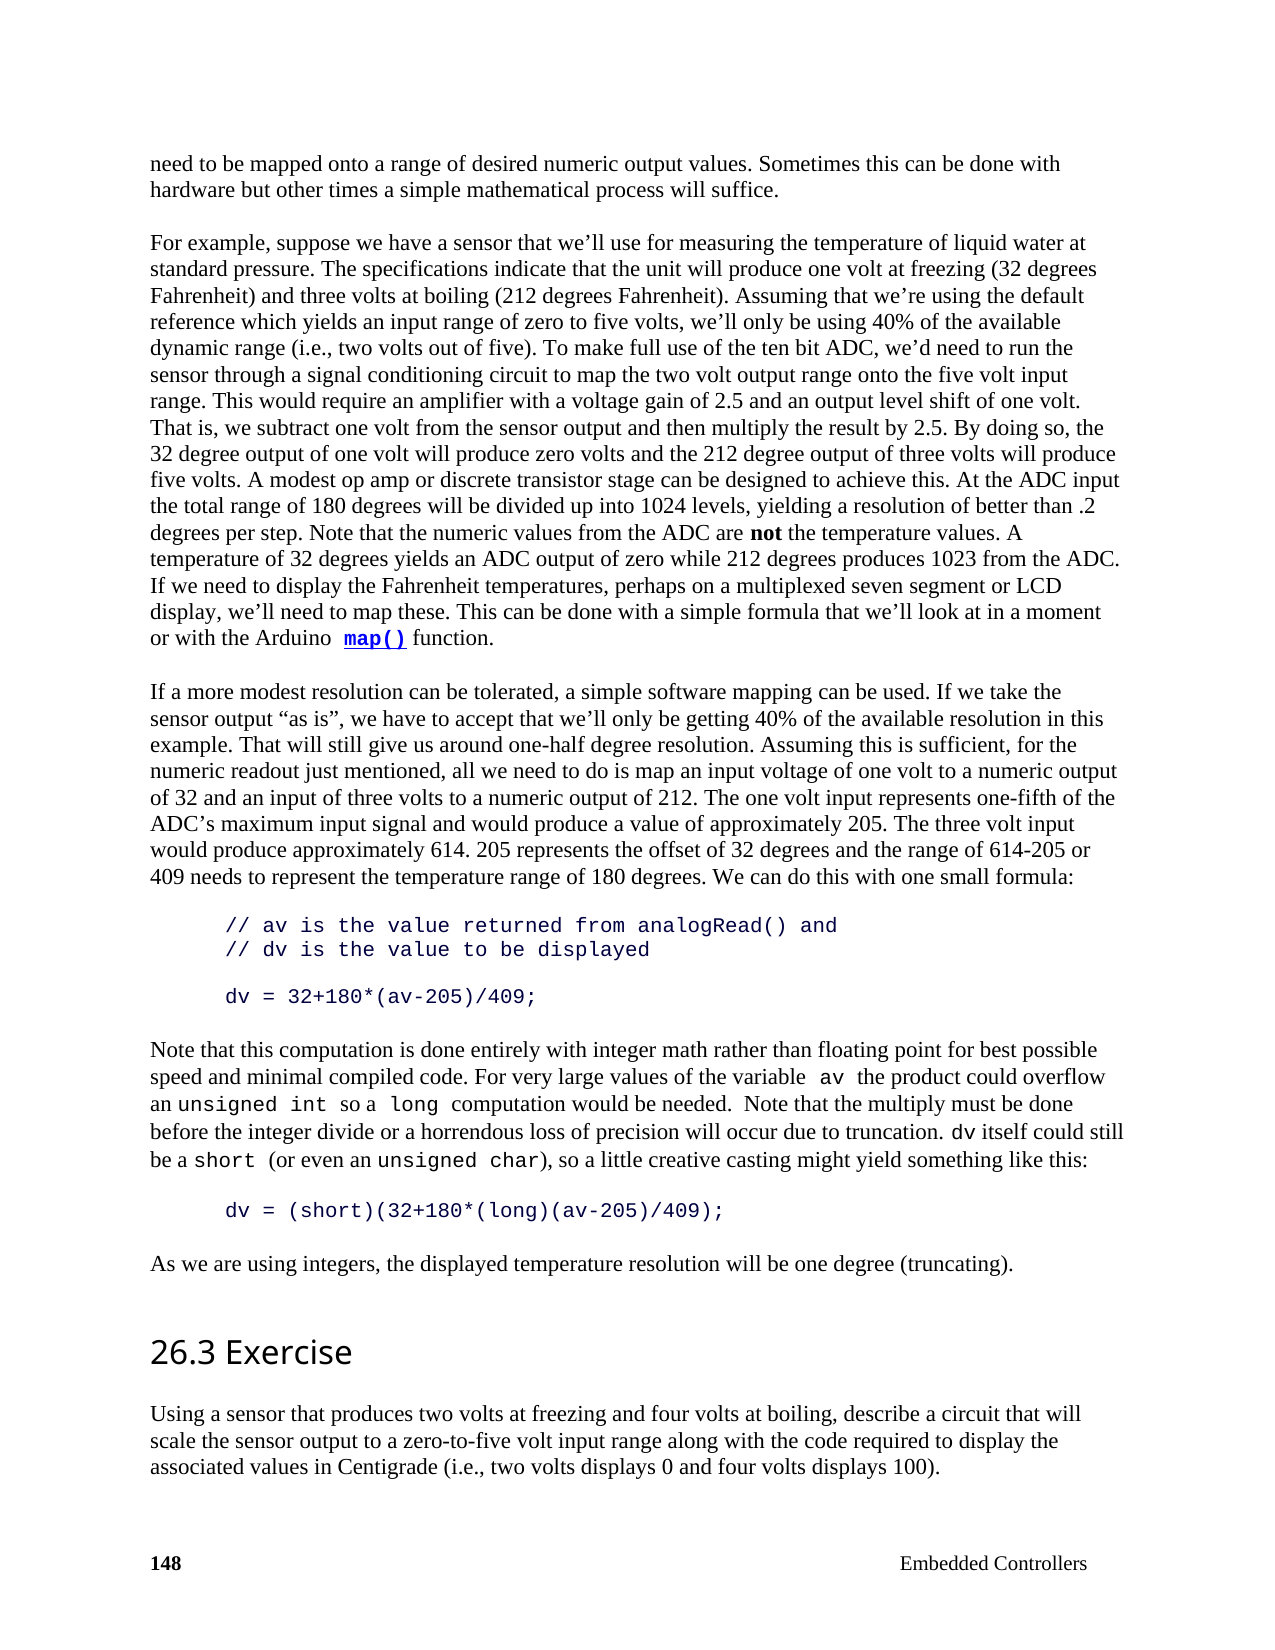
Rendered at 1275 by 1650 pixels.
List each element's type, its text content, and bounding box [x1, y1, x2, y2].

title // dv is the value to be displayed [150, 939, 1125, 963]
title For example, suppose we have a sensor that we’ll use for measuring the temperature of liquid water at standard pressure. The specifications indicate that the unit will produce one volt at freezing (32 degrees Fahrenheit) and three volts at boiling (212 degrees Fahrenheit). Assuming that we’re using the default reference which yields an input range of zero to five volts, we’ll only be using 40% of the available dynamic range (i.e., two volts out of five). To make full use of the ten bit ADC, we’d need to run the sensor through a signal conditioning circuit to map the two volt output range onto the five volt input range. This would require an amplifier with a voltage gain of 2.5 and an output level shift of one volt. That is, we subtract one volt from the sensor output and then multiply the result by 2.5. By doing so, the 32 degree output of one volt will produce zero volts and the 212 degree output of three volts will produce five volts. A modest op amp or discrete transistor stage can be designed to achieve this. At the ADC input the total range of 180 degrees will be divided up into 1024 levels, yielding a resolution of better than .2 degrees per step. Note that the numeric values from the ADC are not the temperature values. A temperature of 32 degrees yields an ADC output of zero while 212 degrees produces 1023 from the ADC. If we need to display the Fahrenheit temperatures, perhaps on a multiplexed seven segment or LCD display, we’ll need to map these. This can be done with a simple formula that we’ll look at in a moment or with the Arduino map() function. [150, 229, 1125, 652]
title Note that this computation is done entirely with integer math rather than floating point for best possible speed and minimal compiled code. For very large values of the variable av the product could overflow an unsigned int so a long computation would be needed. Note that the multiply must be done before the integer divide or a horrendous loss of precision will occur due to truncation. dv itself could still be a short (or even an unsigned char), so a little creative casting might yield something like this: [150, 1036, 1125, 1173]
title 26.3 Exercise [150, 1329, 1125, 1374]
title dv = 32+180*(av-205)/409; [150, 986, 1125, 1010]
title need to be mapped onto a range of desired numeric output values. Sometimes this can be done with hardware but other times a simple mathematical process will suffice. [150, 150, 1125, 203]
title If a more modest resolution can be tolerated, a simple software mapping can be used. If we take the sensor output “as is”, we have to accept that we’ll only be getting 40% of the available resolution in this example. That will still give us around one-half degree resolution. Assuming this is sufficient, for the numeric readout just mentioned, all we need to do is map an input voltage of one volt to a numeric output of 32 and an input of three volts to a numeric output of 212. The one volt input represents one-fifth of the ADC’s maximum input signal and would produce a value of approximately 205. The three volt input would produce approximately 614. 205 represents the offset of 32 degrees and the range of 614-205 or 409 needs to represent the temperature range of 180 degrees. We can do this with one small formula: [150, 678, 1125, 889]
title // av is the value returned from analogRead() and [150, 916, 1125, 939]
title As we are using integers, the displayed temperature resolution will be one degree (truncating). [150, 1249, 1125, 1276]
text Using a sensor that produces two volts at freezing and four volts at boiling, describe a circuit that will scale the sensor output to a zero-to-five volt input range along with the code required to display the associated values in Centigrade (i.e., two volts displays 0 and four volts displays 100). [150, 1400, 1125, 1479]
title dv = (short)(32+180*(long)(av-205)/409); [150, 1199, 1125, 1223]
